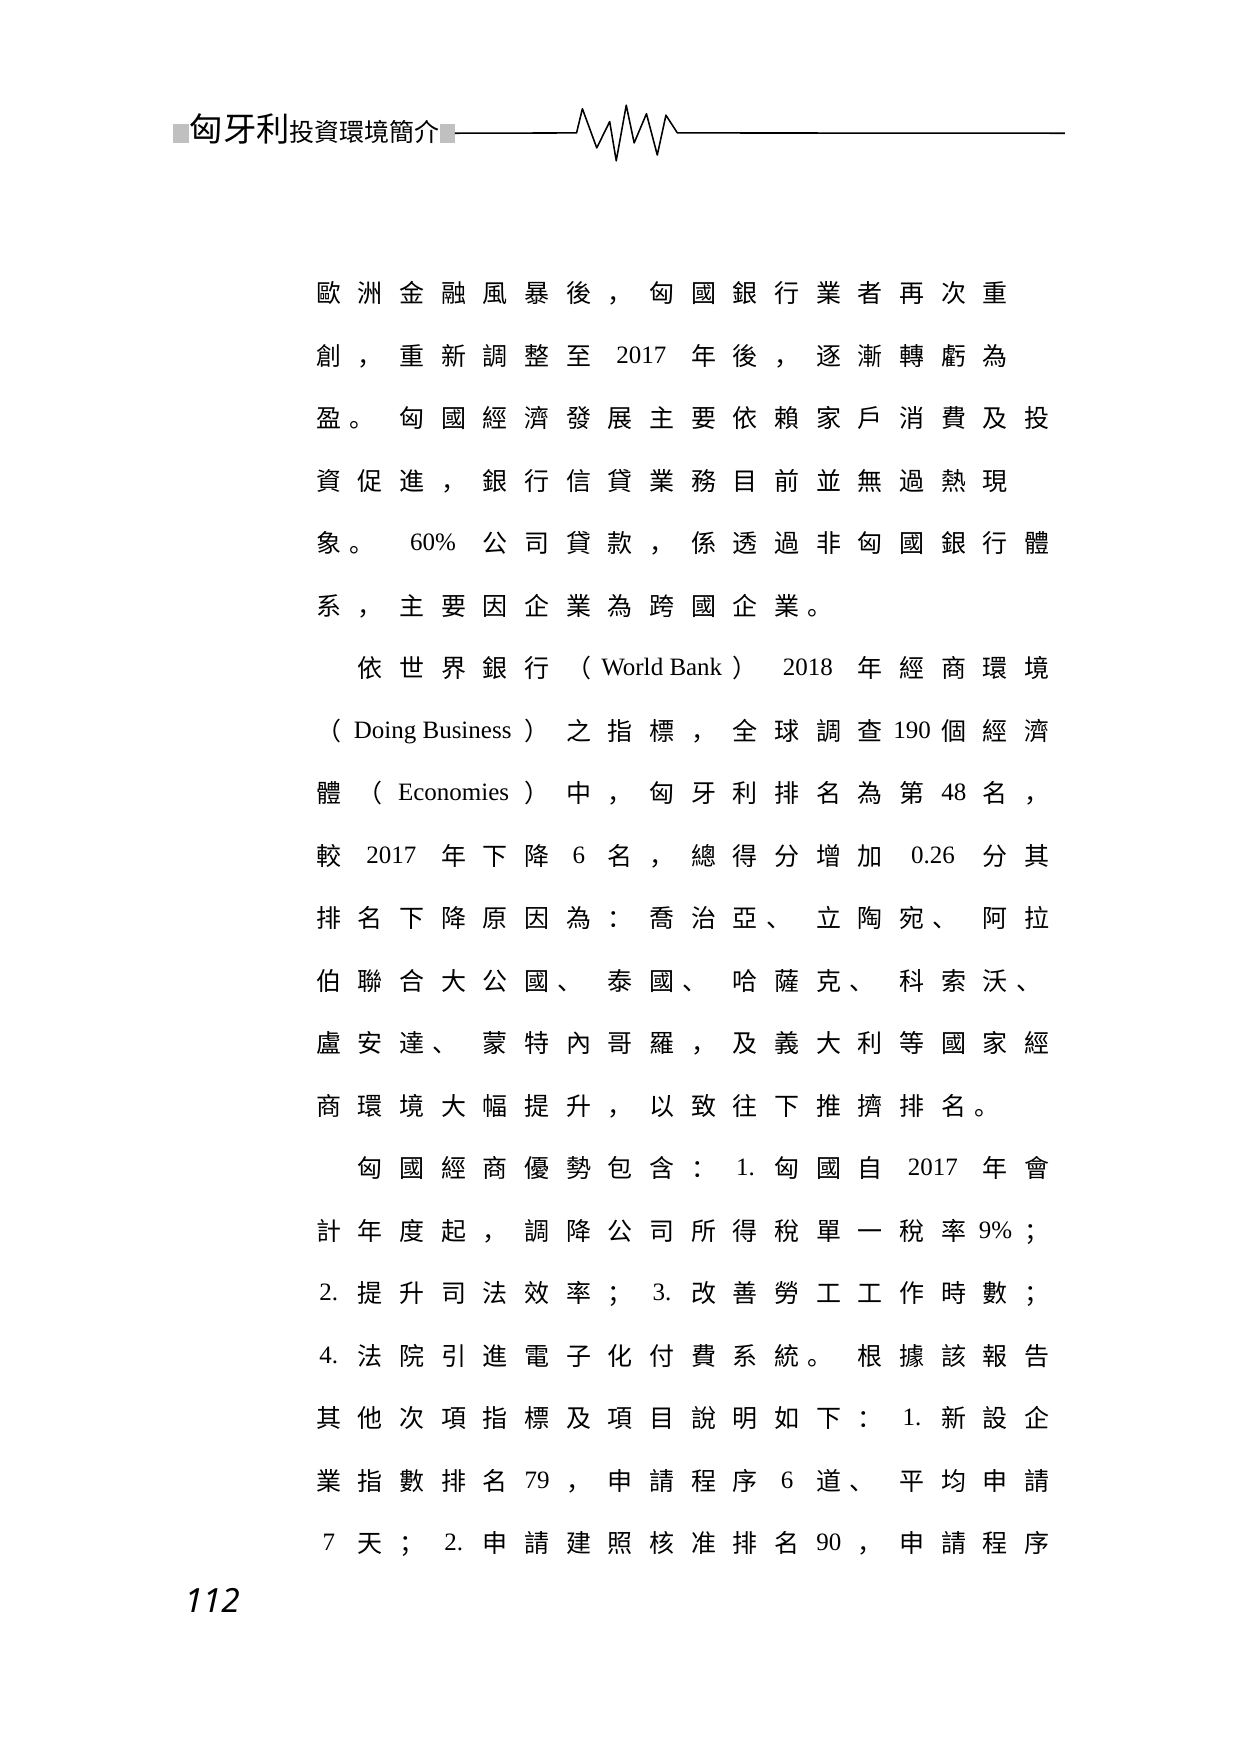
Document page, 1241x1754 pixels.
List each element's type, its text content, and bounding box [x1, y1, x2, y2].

text 匈國經商優勢包含：1.匈國自2017年會計年度起，調降公司所得稅單一稅率9%；2.提升司法效率；3.改善勞工工作時數；4.法院引進電子化付費系統。根據該報告其他次項指標及項目說明如下：1.新設企業指數排名79，申請程序6道、平均申請7天；2.申請建照核准排名90，申請程序 [281, 1125, 1058, 1563]
text 歐洲金融風暴後，匈國銀行業者再次重創，重新調整至2017年後，逐漸轉虧為盈。匈國經濟發展主要依賴家戶消費及投資促進，銀行信貸業務目前並無過熱現象。60%公司貸款，係透過非匈國銀行體系，主要因企業為跨國企業。 [281, 250, 1058, 625]
text 依世界銀行（World Bank）2018年經商環境（Doing Business）之指標，全球調查190個經濟體（Economies）中，匈牙利排名為第48名，較2017年下降6名，總得分增加0.26分其排名下降原因為：喬治亞、立陶宛、阿拉伯聯合大公國、泰國、哈薩克、科索沃、盧安達、蒙特內哥羅，及義大利等國家經商環境大幅提升，以致往下推擠排名。 [281, 625, 1058, 1125]
